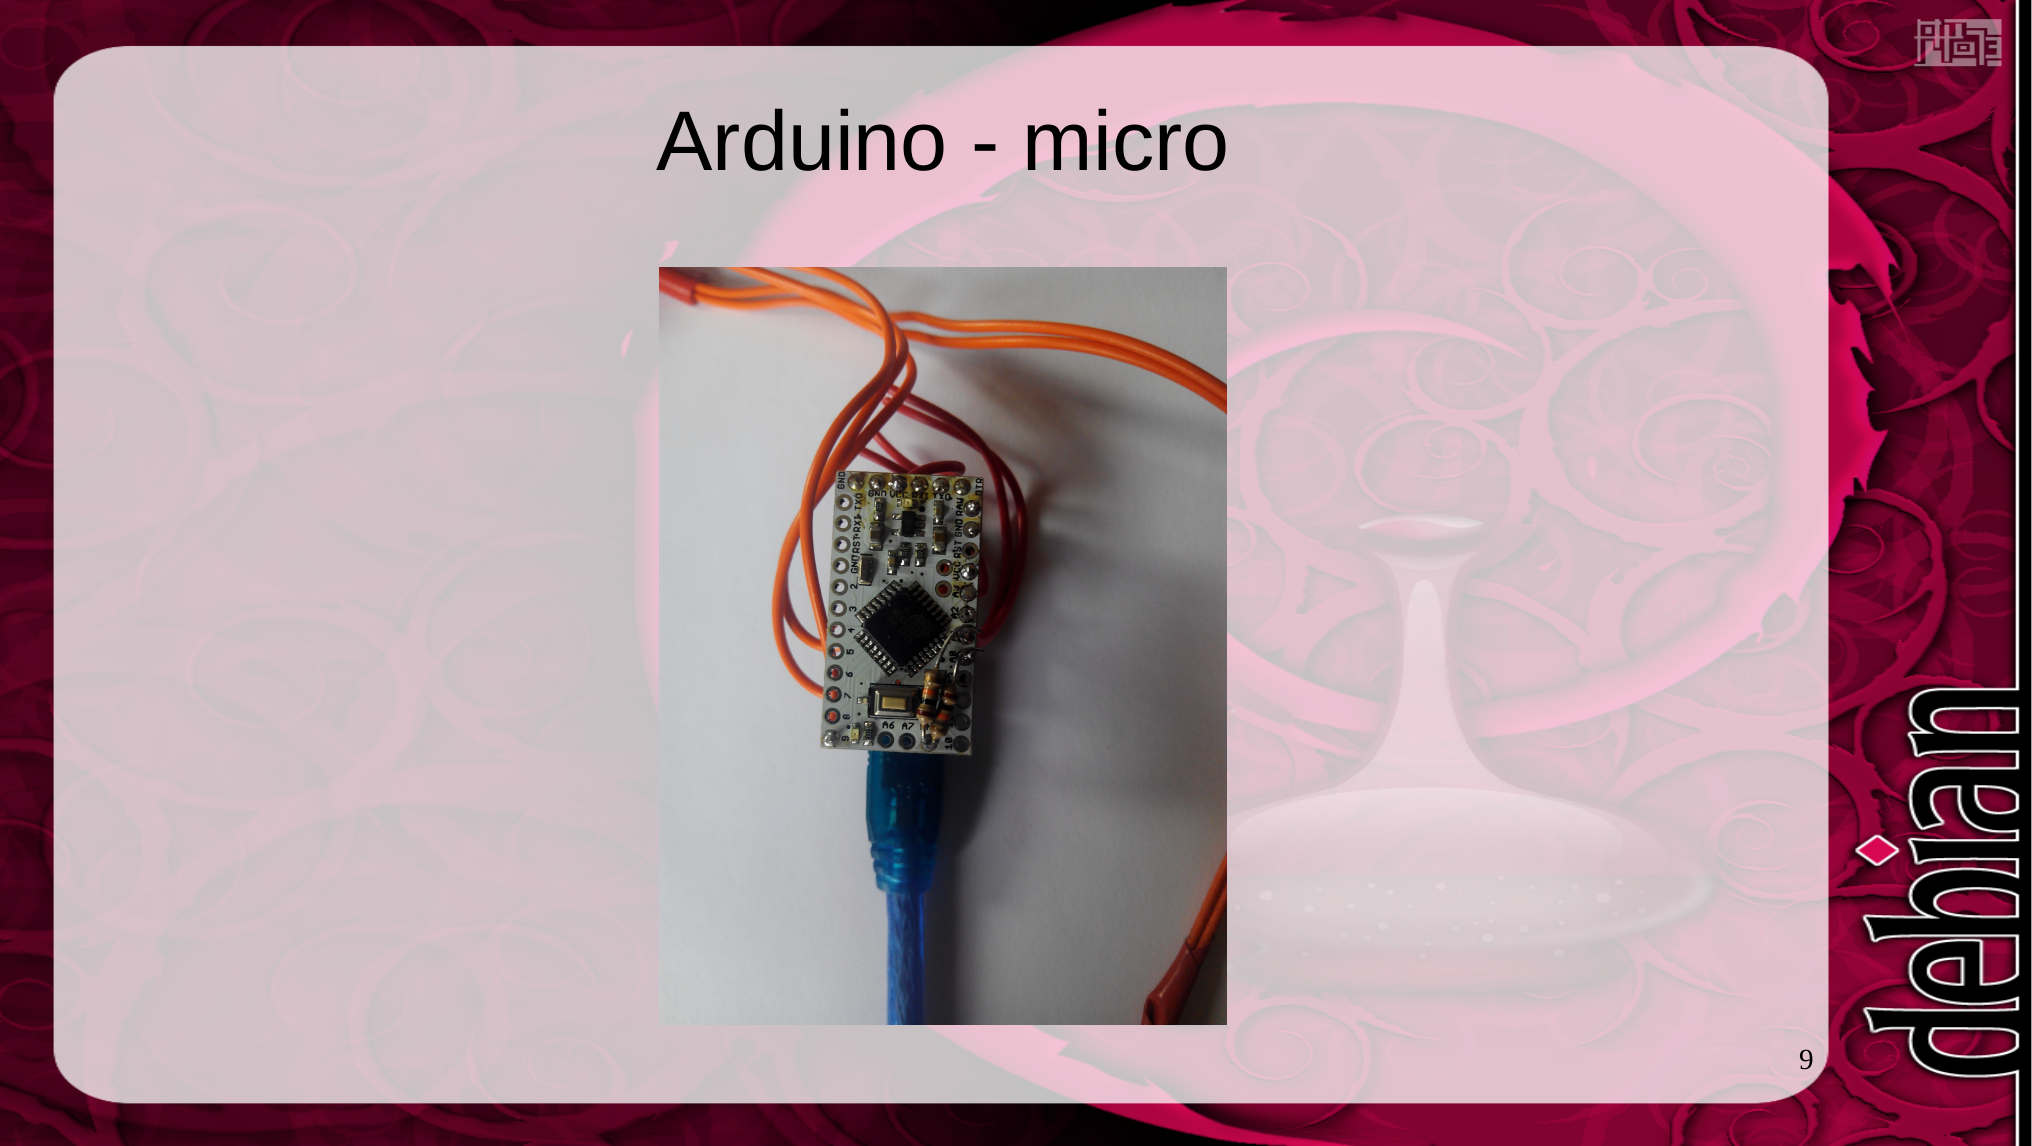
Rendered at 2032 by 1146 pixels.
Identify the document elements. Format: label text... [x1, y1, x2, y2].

picture [0, 0, 2032, 1146]
title Arduino - micro [72, 45, 1814, 237]
